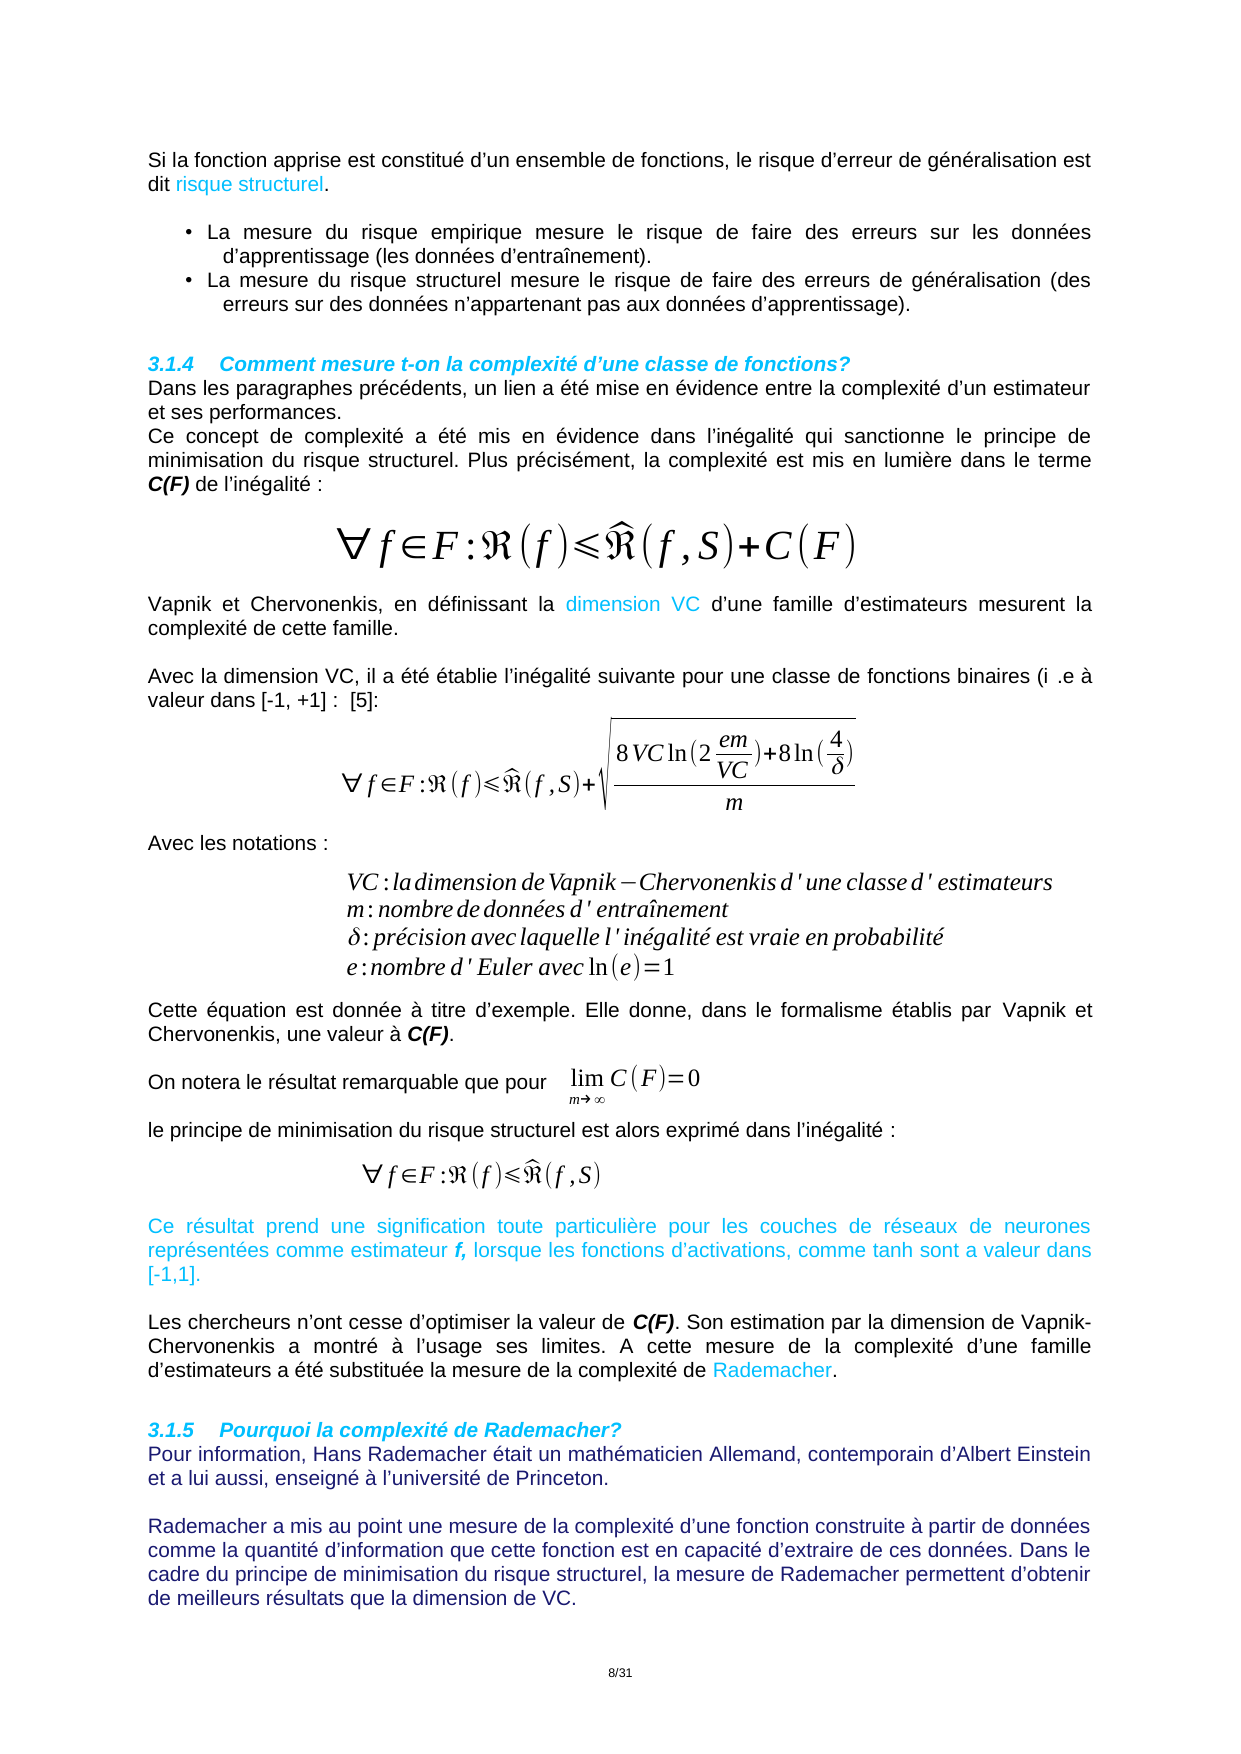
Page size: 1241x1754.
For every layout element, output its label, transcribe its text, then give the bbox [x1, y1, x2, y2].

list La mesure du risque structurel mesure le risque de faire des erreurs de généralisation (des erreurs sur des données n’appartenant pas aux données d’apprentissage). [185, 268, 1092, 316]
list La mesure du risque empirique mesure le risque de faire des erreurs sur les données d’apprentissage (les données d’entraînement). [185, 219, 1092, 268]
text Ce concept de complexité a été mis en évidence dans l’inégalité qui sanctionne le principe de minimisation du risque structurel. Plus précisément, la complexité est mis en lumière dans le terme C(F) de l’inégalité : [148, 424, 1092, 496]
text Ce résultat prend une signification toute particulière pour les couches de réseaux de neurones représentées comme estimateur f, lorsque les fonctions d’activations, comme tanh sont a valeur dans [-1,1]. [148, 1214, 1092, 1286]
text Avec la dimension VC, il a été établie l’inégalité suivante pour une classe de fonctions binaires (i .e à valeur dans [-1, +1] : [5]: [148, 663, 1092, 711]
text Vapnik et Chervonenkis, en définissant la dimension VC d’une famille d’estimateurs mesurent la complexité de cette famille. [148, 592, 1092, 639]
subtitle Comment mesure t-on la complexité d’une classe de fonctions? [148, 352, 1092, 376]
subtitle Pourquoi la complexité de Rademacher? [148, 1418, 1092, 1442]
text Avec les notations : [148, 830, 1092, 854]
text Cette équation est donnée à titre d’exemple. Elle donne, dans le formalisme établis par Vapnik et Chervonenkis, une valeur à C(F). [148, 998, 1092, 1046]
text Dans les paragraphes précédents, un lien a été mise en évidence entre la complexité d’un estimateur et ses performances. [148, 376, 1092, 424]
text Les chercheurs n’ont cesse d’optimiser la valeur de C(F). Son estimation par la dimension de Vapnik-Chervonenkis a montré à l’usage ses limites. A cette mesure de la complexité d’une famille d’estimateurs a été substituée la mesure de la complexité de Rademacher. [148, 1309, 1092, 1381]
text le principe de minimisation du risque structurel est alors exprimé dans l’inégalité : [148, 1118, 1092, 1142]
text Pour information, Hans Rademacher était un mathématicien Allemand, contemporain d’Albert Einstein et a lui aussi, enseigné à l’université de Princeton. [148, 1442, 1092, 1490]
text Rademacher a mis au point une mesure de la complexité d’une fonction construite à partir de données comme la quantité d’information que cette fonction est en capacité d’extraire de ces données. Dans le cadre du principe de minimisation du risque structurel, la mesure de Rademacher permettent d’obtenir de meilleurs résultats que la dimension de VC. [148, 1514, 1092, 1609]
text On notera le résultat remarquable que pour [148, 1070, 1092, 1094]
text Si la fonction apprise est constitué d’un ensemble de fonctions, le risque d’erreur de généralisation est dit risque structurel. [148, 148, 1092, 196]
